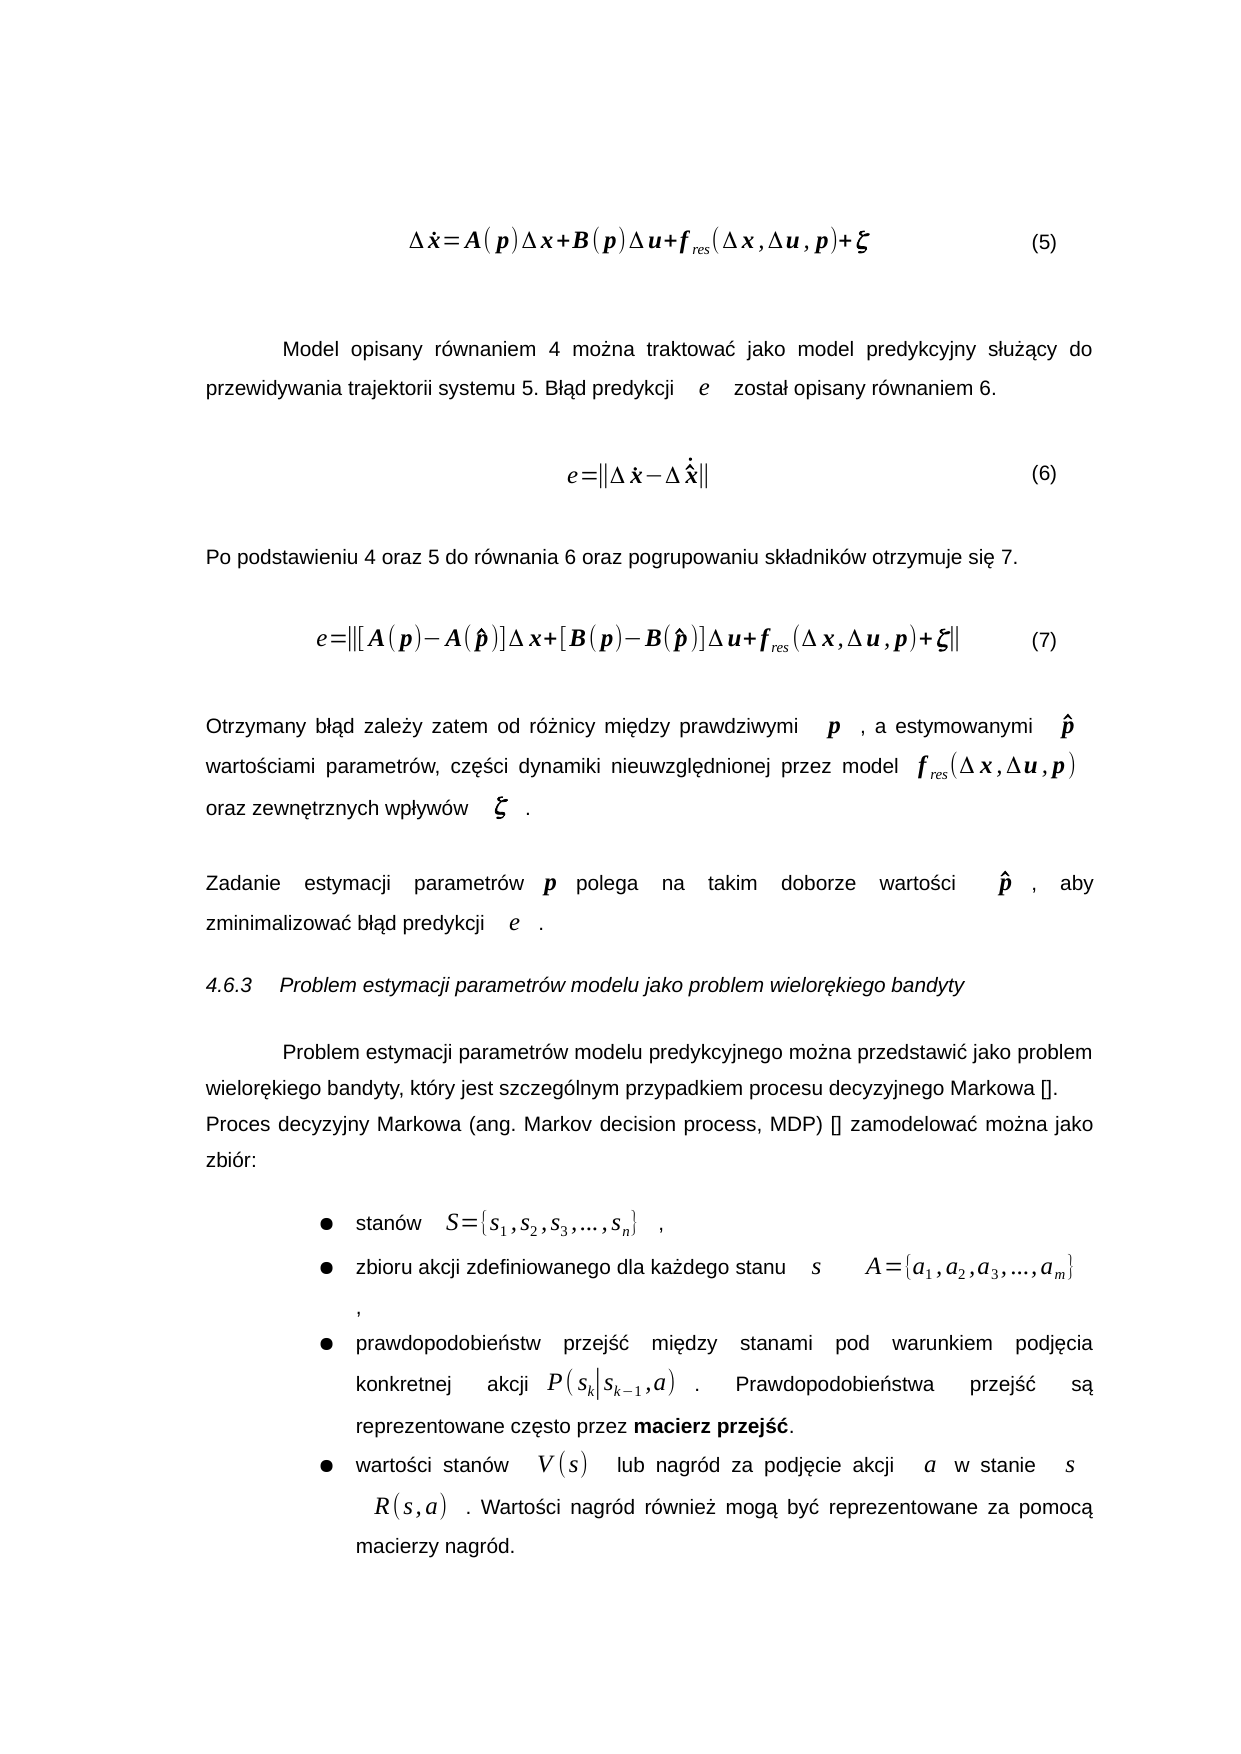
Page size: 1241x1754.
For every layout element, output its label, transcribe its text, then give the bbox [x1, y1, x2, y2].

text Po podstawieniu 4 oraz 5 do równania 6 oraz pogrupowaniu składników otrzymuje się 7. [206, 545, 1093, 569]
text Zadanie estymacji parametrówpolega na takim doborze wartości , aby zminimalizować błąd predykcji . [206, 868, 1093, 936]
text Otrzymany błąd zależy zatem od różnicy między prawdziwymi , a estymowanymi wartościami parametrów, części dynamiki nieuwzględnionej przez modeloraz zewnętrznych wpływów . [206, 711, 1093, 820]
text Problem estymacji parametrów modelu predykcyjnego można przedstawić jako problem wielorękiego bandyty, który jest szczególnym przypadkiem procesu decyzyjnego Markowa []. [206, 1040, 1093, 1099]
table_header [206, 195, 995, 288]
table_header (7) [995, 594, 1093, 686]
subtitle stanów , [318, 1208, 1093, 1240]
text Proces decyzyjny Markowa (ang. Markov decision process, MDP) [] zamodelować można jako zbiór: [206, 1112, 1093, 1171]
subtitle Problem estymacji parametrów modelu jako problem wielorękiego bandyty [206, 972, 1093, 996]
text Model opisany równaniem 4 można traktować jako model predykcyjny służący do przewidywania trajektorii systemu 5. Błąd predykcji został opisany równaniem 6. [206, 337, 1093, 401]
table_header (6) [995, 425, 1093, 520]
table_header [206, 425, 995, 520]
table_header [206, 594, 995, 686]
subtitle zbioru akcji zdefiniowanego dla każdego stanu , [318, 1252, 1093, 1319]
subtitle wartości stanów lub nagród za podjęcie akcji w stanie . Wartości nagród również mogą być reprezentowane za pomocą macierzy nagród. [318, 1449, 1093, 1557]
subtitle prawdopodobieństw przejść między stanami pod warunkiem podjęcia konkretnej akcji. Prawdopodobieństwa przejść są reprezentowane często przez macierz przejść. [318, 1331, 1093, 1438]
table_header (5) [995, 195, 1093, 288]
